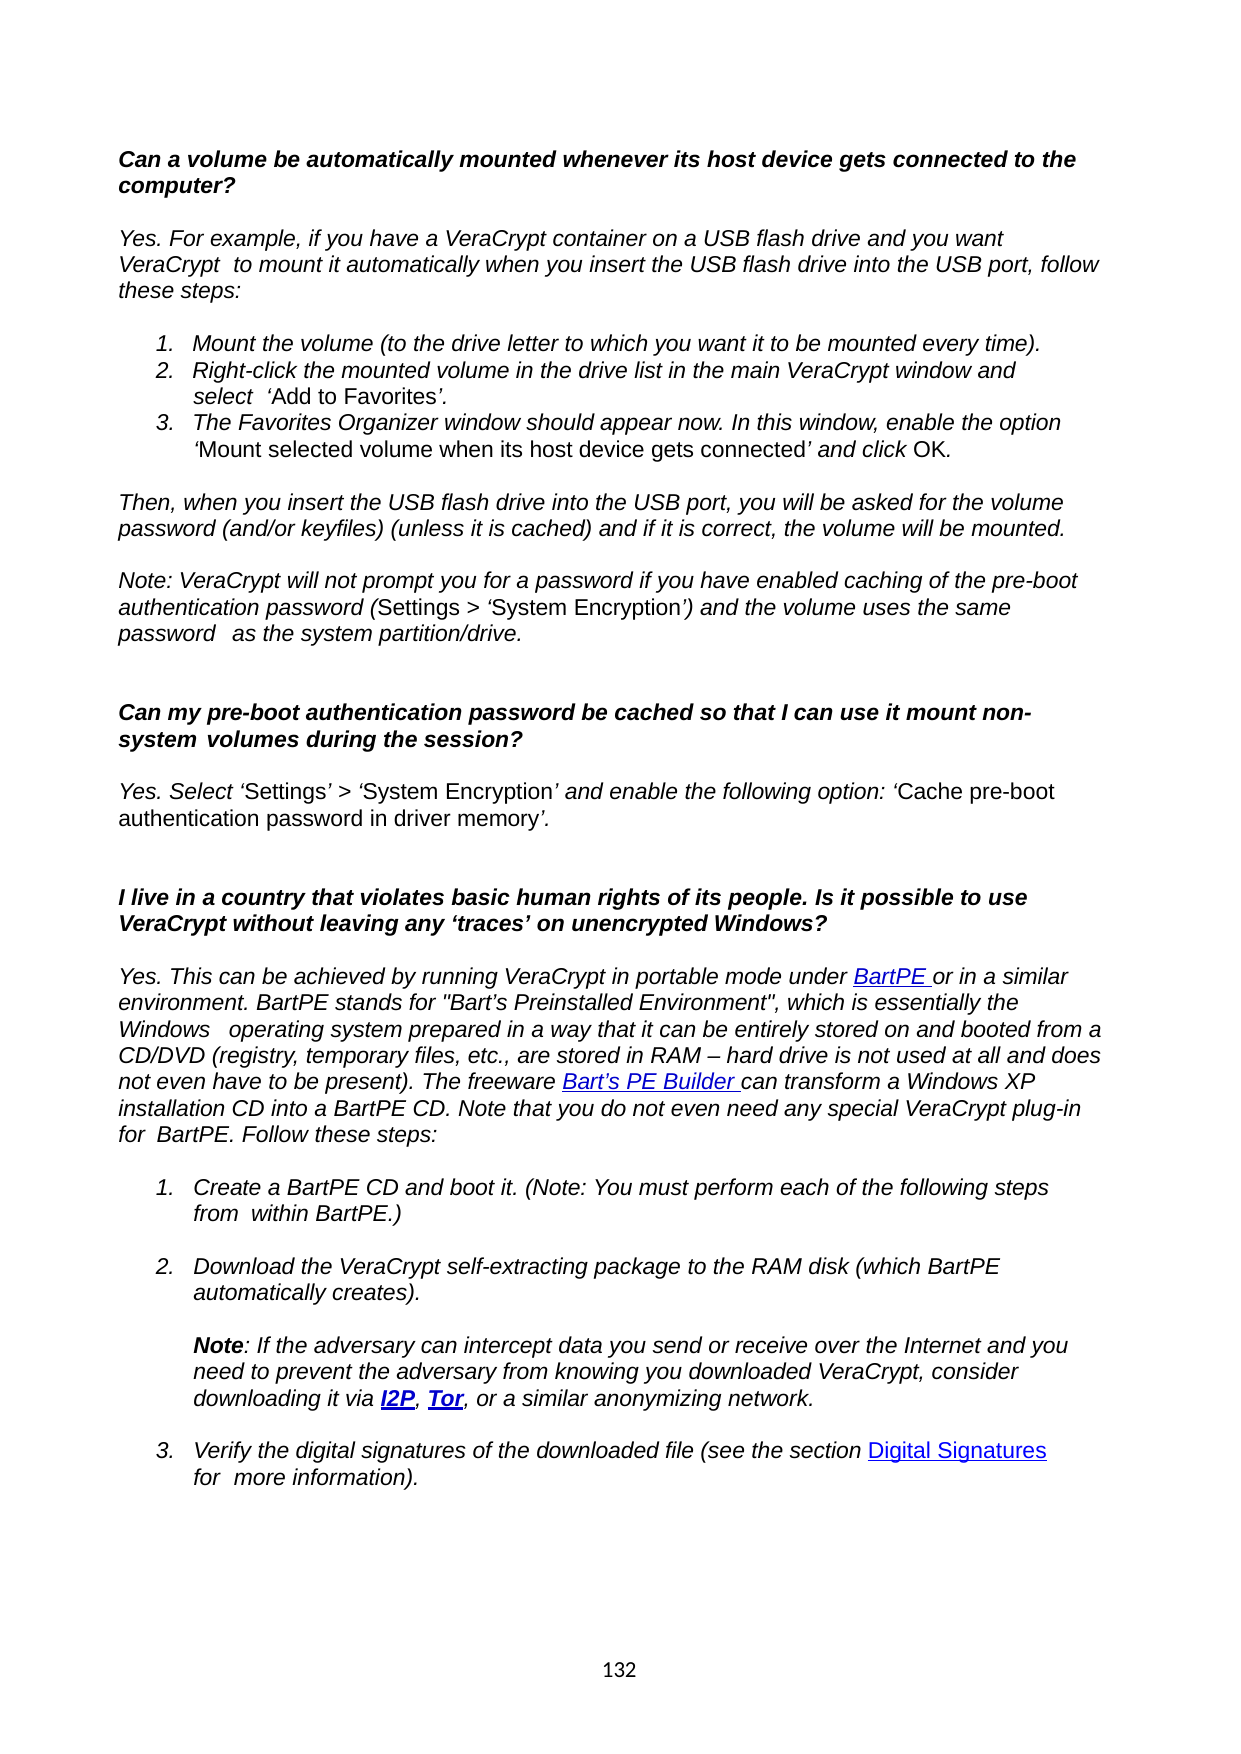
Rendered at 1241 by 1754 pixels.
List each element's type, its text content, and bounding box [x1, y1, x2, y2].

list Verify the digital signatures of the downloaded file (see the section Digital Signatures for more information). [156, 1437, 1079, 1490]
list Create a BartPE CD and boot it. (Note: You must perform each of the following steps from within BartPE.) [156, 1174, 1100, 1226]
subtitle Can a volume be automatically mounted whenever its host device gets connected to the computer? [118, 146, 1112, 198]
text Note: VeraCrypt will not prompt you for a password if you have enabled caching of the pre-boot authentication password (Settings > ‘System Encryption’) and the volume uses the same password as the system partition/drive. [118, 567, 1112, 647]
text Then, when you insert the USB flash drive into the USB port, you will be asked for the volume password (and/or keyfiles) (unless it is cached) and if it is correct, the volume will be mounted. [118, 488, 1105, 541]
list Download the VeraCrypt self-extracting package to the RAM disk (which BartPE automatically creates). [156, 1253, 1003, 1306]
text Note: If the adversary can intercept data you send or receive over the Internet and you need to prevent the adversary from knowing you downloaded VeraCrypt, consider downloading it via I2P, Tor, or a similar anonymizing network. [193, 1332, 1099, 1411]
text Yes. For example, if you have a VeraCrypt container on a USB flash drive and you want VeraCrypt to mount it automatically when you insert the USB flash drive into the USB port, follow these steps: [118, 225, 1109, 304]
subtitle I live in a country that violates basic human rights of its people. Is it possible to use VeraCrypt without leaving any ‘traces’ on unencrypted Windows? [118, 884, 1112, 937]
text Yes. Select ‘Settings’ > ‘System Encryption’ and enable the following option: ‘Cache pre-boot authentication password in driver memory’. [118, 778, 1105, 831]
list Right-click the mounted volume in the drive list in the main VeraCrypt window and select ‘Add to Favorites’. [156, 357, 1079, 409]
list Mount the volume (to the drive letter to which you want it to be mounted every time). [156, 330, 1132, 357]
text Yes. This can be achieved by running VeraCrypt in portable mode under BartPE or in a similar environment. BartPE stands for "Bart’s Preinstalled Environment", which is essentially the Windows operating system prepared in a way that it can be entirely stored on and booted from a CD/DVD (registry, temporary files, etc., are stored in RAM – hard drive is not used at all and does not even have to be present). The freeware Bart’s PE Builder can transform a Windows XP installation CD into a BartPE CD. Note that you do not even need any special VeraCrypt plug-in for BartPE. Follow these steps: [118, 963, 1110, 1147]
subtitle Can my pre-boot authentication password be cached so that I can use it mount non-system volumes during the session? [118, 699, 1105, 752]
list The Favorites Organizer window should appear now. In this window, enable the option ‘Mount selected volume when its host device gets connected’ and click OK. [156, 409, 1067, 462]
